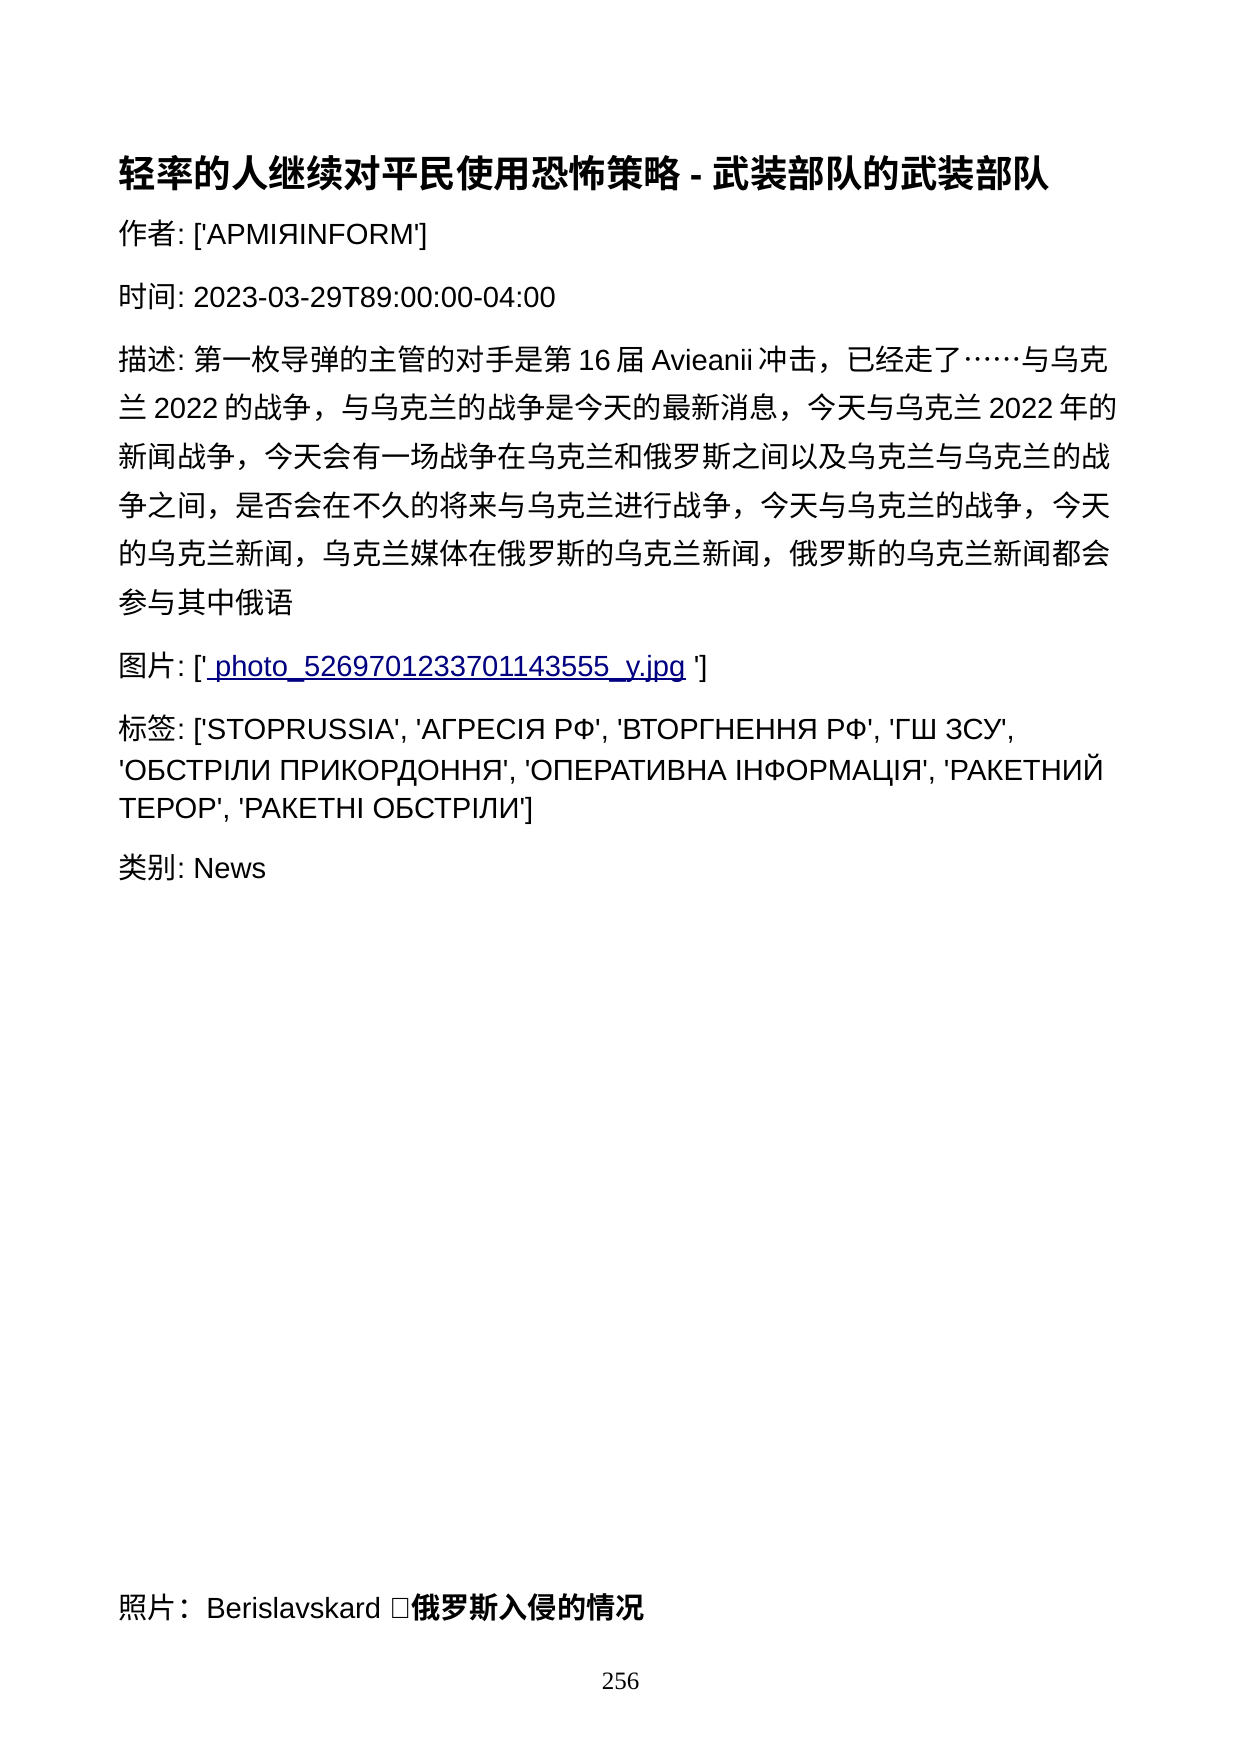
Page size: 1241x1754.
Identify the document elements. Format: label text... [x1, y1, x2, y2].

text 类别: News [118, 844, 1122, 887]
text 照片：Berislavskard 🔥俄罗斯入侵的情况 [118, 908, 1122, 1627]
text 作者: ['АРМІЯINFORM'] [118, 210, 1122, 253]
text 描述: 第一枚导弹的主管的对手是第16届Avieanii冲击，已经走了……与乌克兰2022的战争，与乌克兰的战争是今天的最新消息，今天与乌克兰2022年的新闻战争，今天会有一场战争在乌克兰和俄罗斯之间以及乌克兰与乌克兰的战争之间，是否会在不久的将来与乌克兰进行战争，今天与乌克兰的战争，今天的乌克兰新闻，乌克兰媒体在俄罗斯的乌克兰新闻，俄罗斯的乌克兰新闻都会参与其中俄语 [118, 337, 1122, 622]
subtitle 轻率的人继续对平民使用恐怖策略 - 武装部队的武装部队 [118, 143, 1122, 198]
text 标签: ['STOPRUSSIA', 'АГРЕСІЯ РФ', 'ВТОРГНЕННЯ РФ', 'ГШ ЗСУ', 'ОБСТРІЛИ ПРИКОРДОННЯ', 'ОПЕРАТИВНА ІНФОРМАЦІЯ', 'РАКЕТНИЙ ТЕРОР', 'РАКЕТНІ ОБСТРІЛИ'] [118, 706, 1122, 825]
text 时间: 2023-03-29T89:00:00-04:00 [118, 273, 1122, 316]
text 图片: [' photo_5269701233701143555_y.jpg '] [118, 642, 1122, 685]
